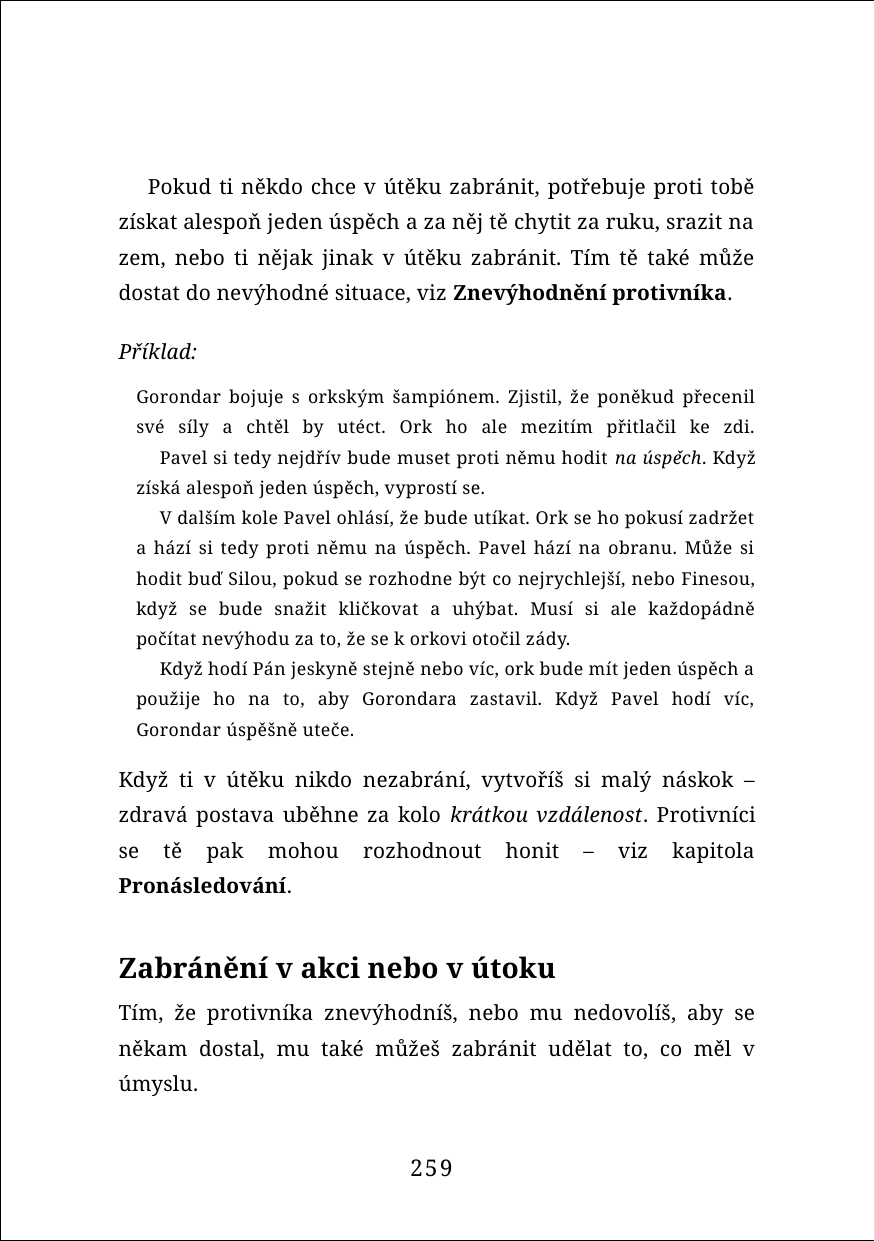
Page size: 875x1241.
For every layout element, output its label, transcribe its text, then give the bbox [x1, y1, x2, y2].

text Gorondar bojuje s orkským šampiónem. Zjistil, že poněkud přecenil své síly a chtěl by utéct. Ork ho ale mezitím přitlačil ke zdi. Pavel si tedy nejdřív bude muset proti němu hodit na úspěch. Když získá alespoň jeden úspěch, vyprostí se. V dalším kole Pavel ohlásí, že bude utíkat. Ork se ho pokusí zadržet a hází si tedy proti němu na úspěch. Pavel hází na obranu. Může si hodit buď Silou, pokud se rozhodne být co nejrychlejší, nebo Finesou, když se bude snažit kličkovat a uhýbat. Musí si ale každopádně počítat nevýhodu za to, že se k orkovi otočil zády. Když hodí Pán jeskyně stejně nebo víc, ork bude mít jeden úspěch a použije ho na to, aby Gorondara zastavil. Když Pavel hodí víc, Gorondar úspěšně uteče. [136, 385, 756, 741]
text Příklad: [118, 337, 756, 366]
text Tím, že protivníka znevýhodníš, nebo mu nedovolíš, aby se někam dostal, mu také můžeš zabránit udělat to, co měl v úmyslu. [118, 998, 756, 1098]
subtitle Zabránění v akci nebo v útoku [118, 948, 756, 987]
text Pokud ti někdo chce v útěku zabránit, potřebuje proti tobě získat alespoň jeden úspěch a za něj tě chytit za ruku, srazit na zem, nebo ti nějak jinak v útěku zabránit. Tím tě také může dostat do nevýhodné situace, viz Znevýhodnění protivníka. [118, 172, 756, 307]
text Když ti v útěku nikdo nezabrání, vytvoříš si malý náskok – zdravá postava uběhne za kolo krátkou vzdálenost. Protivníci se tě pak mohou rozhodnout honit – viz kapitola Pronásledování. [118, 765, 756, 900]
